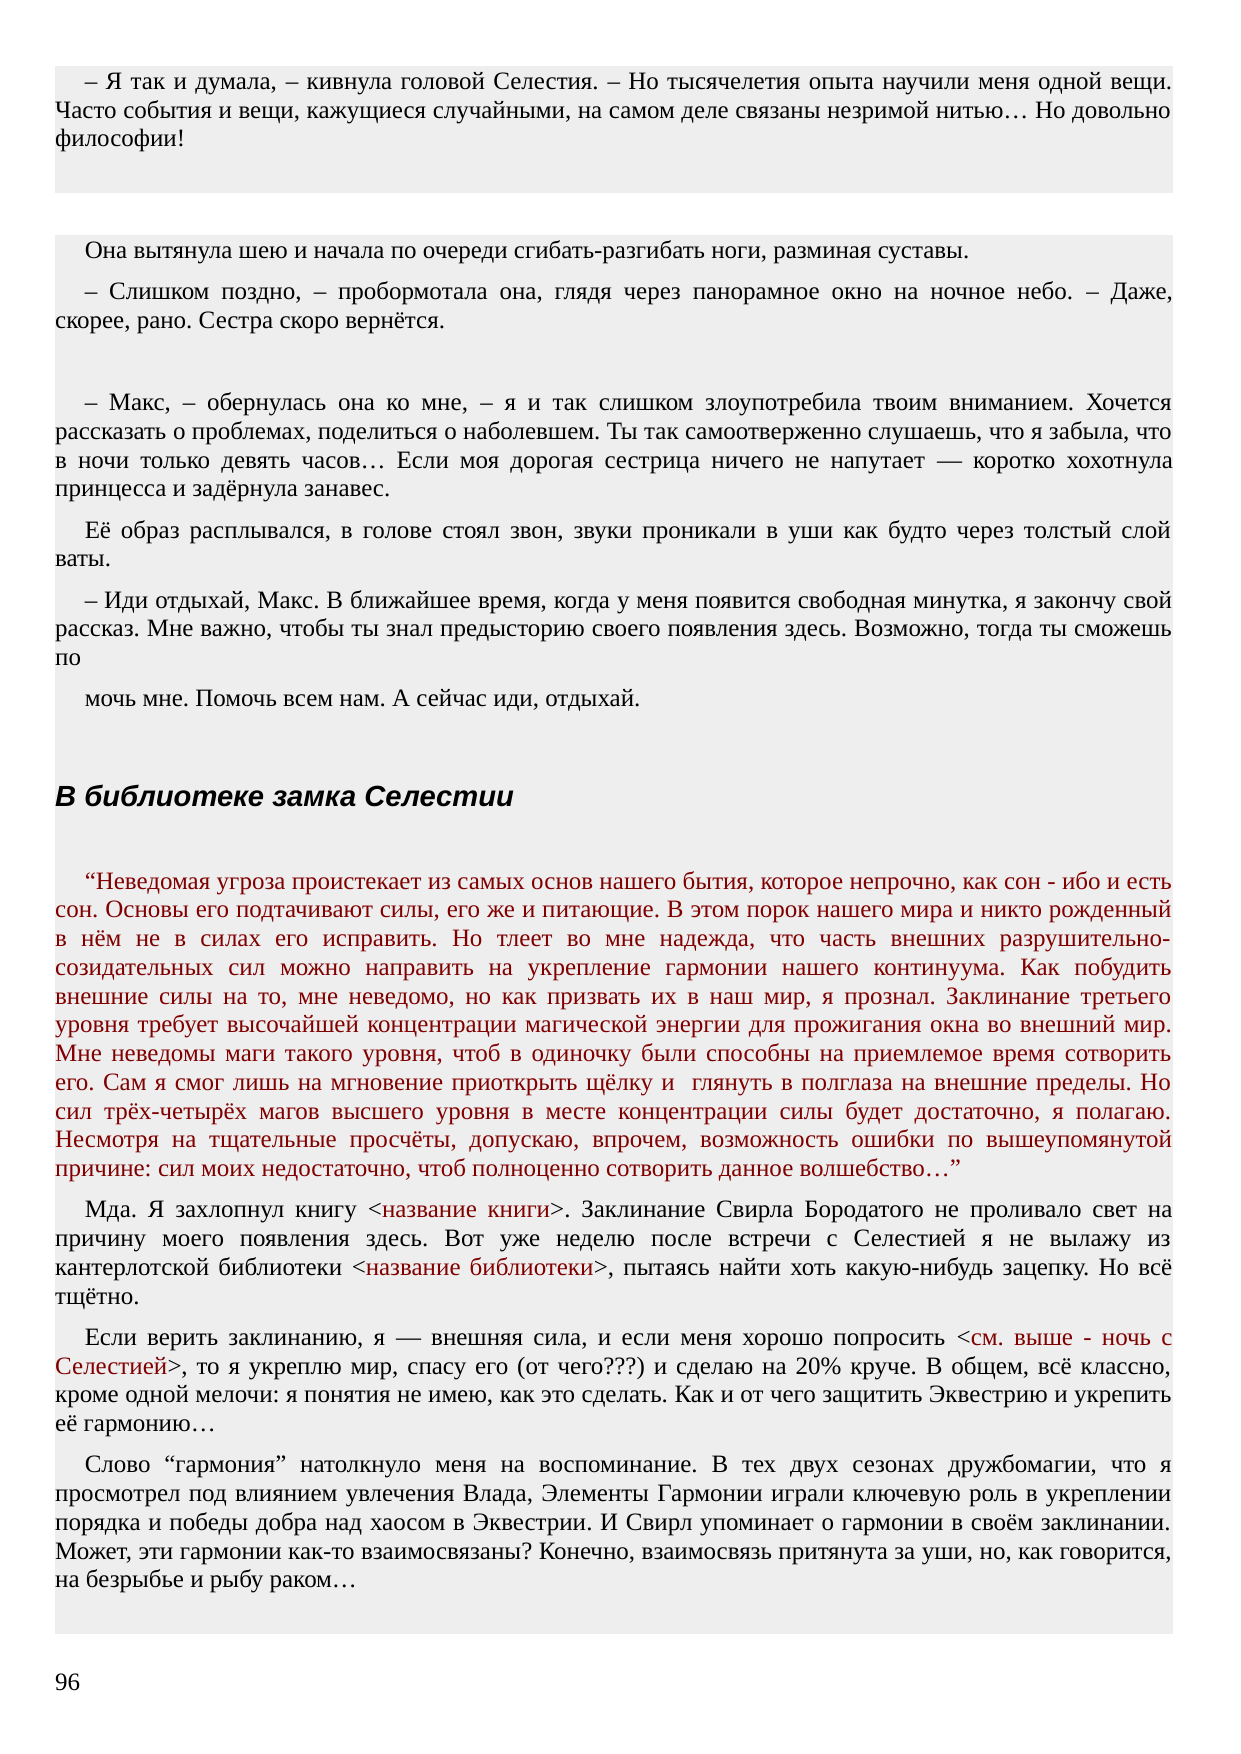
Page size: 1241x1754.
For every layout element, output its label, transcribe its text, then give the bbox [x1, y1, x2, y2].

text – Слишком поздно, – пробормотала она, глядя через панорамное окно на ночное небо. – Даже, скорее, рано. Сестра скоро вернётся. [55, 276, 1173, 333]
subtitle В библиотеке замка Селестии [55, 778, 1173, 812]
text Она вытянула шею и начала по очереди сгибать-разгибать ноги, разминая суставы. [55, 235, 1173, 263]
text – Макс, – обернулась она ко мне, – я и так слишком злоупотребила твоим вниманием. Хочется рассказать о проблемах, поделиться о наболевшем. Ты так самоотверженно слушаешь, что я забыла, что в ночи только девять часов… Если моя дорогая сестрица ничего не напутает — коротко хохотнула принцесса и задёрнула занавес. [55, 387, 1173, 502]
text – Иди отдыхай, Макс. В ближайшее время, когда у меня появится свободная минутка, я закончу свой рассказ. Мне важно, чтобы ты знал предысторию своего появления здесь. Возможно, тогда ты сможешь по [55, 585, 1173, 671]
text “Неведомая угроза проистекает из самых основ нашего бытия, которое непрочно, как сон - ибо и есть сон. Основы его подтачивают силы, его же и питающие. В этом порок нашего мира и никто рожденный в нём не в силах его исправить. Но тлеет во мне надежда, что часть внешних разрушительно-созидательных сил можно направить на укрепление гармонии нашего континуума. Как побудить внешние силы на то, мне неведомо, но как призвать их в наш мир, я прознал. Заклинание третьего уровня требует высочайшей концентрации магической энергии для прожигания окна во внешний мир. Мне неведомы маги такого уровня, чтоб в одиночку были способны на приемлемое время сотворить его. Сам я смог лишь на мгновение приоткрыть щёлку и глянуть в полглаза на внешние пределы. Но сил трёх-четырёх магов высшего уровня в месте концентрации силы будет достаточно, я полагаю. Несмотря на тщательные просчёты, допускаю, впрочем, возможность ошибки по вышеупомянутой причине: сил моих недостаточно, чтоб полноценно сотворить данное волшебство…” [55, 866, 1173, 1182]
text Слово “гармония” натолкнуло меня на воспоминание. В тех двух сезонах дружбомагии, что я просмотрел под влиянием увлечения Влада, Элементы Гармонии играли ключевую роль в укреплении порядка и победы добра над хаосом в Эквестрии. И Свирл упоминает о гармонии в своём заклинании. Может, эти гармонии как-то взаимосвязаны? Конечно, взаимосвязь притянута за уши, но, как говорится, на безрыбье и рыбу раком… [55, 1449, 1173, 1593]
text Мда. Я захлопнул книгу <название книги>. Заклинание Свирла Бородатого не проливало свет на причину моего появления здесь. Вот уже неделю после встречи с Селестией я не вылажу из кантерлотской библиотеки <название библиотеки>, пытаясь найти хоть какую-нибудь зацепку. Но всё тщётно. [55, 1194, 1173, 1309]
text Её образ расплывался, в голове стоял звон, звуки проникали в уши как будто через толстый слой ваты. [55, 515, 1173, 572]
text Если верить заклинанию, я — внешняя сила, и если меня хорошо попросить <см. выше - ночь с Селестией>, то я укреплю мир, спасу его (от чего???) и сделаю на 20% круче. В общем, всё классно, кроме одной мелочи: я понятия не имею, как это сделать. Как и от чего защитить Эквестрию и укрепить её гармонию… [55, 1322, 1173, 1437]
text – Я так и думала, – кивнула головой Селестия. – Но тысячелетия опыта научили меня одной вещи. Часто события и вещи, кажущиеся случайными, на самом деле связаны незримой нитью… Но довольно философии! [55, 66, 1173, 152]
text мочь мне. Помочь всем нам. А сейчас иди, отдыхай. [55, 683, 1173, 712]
